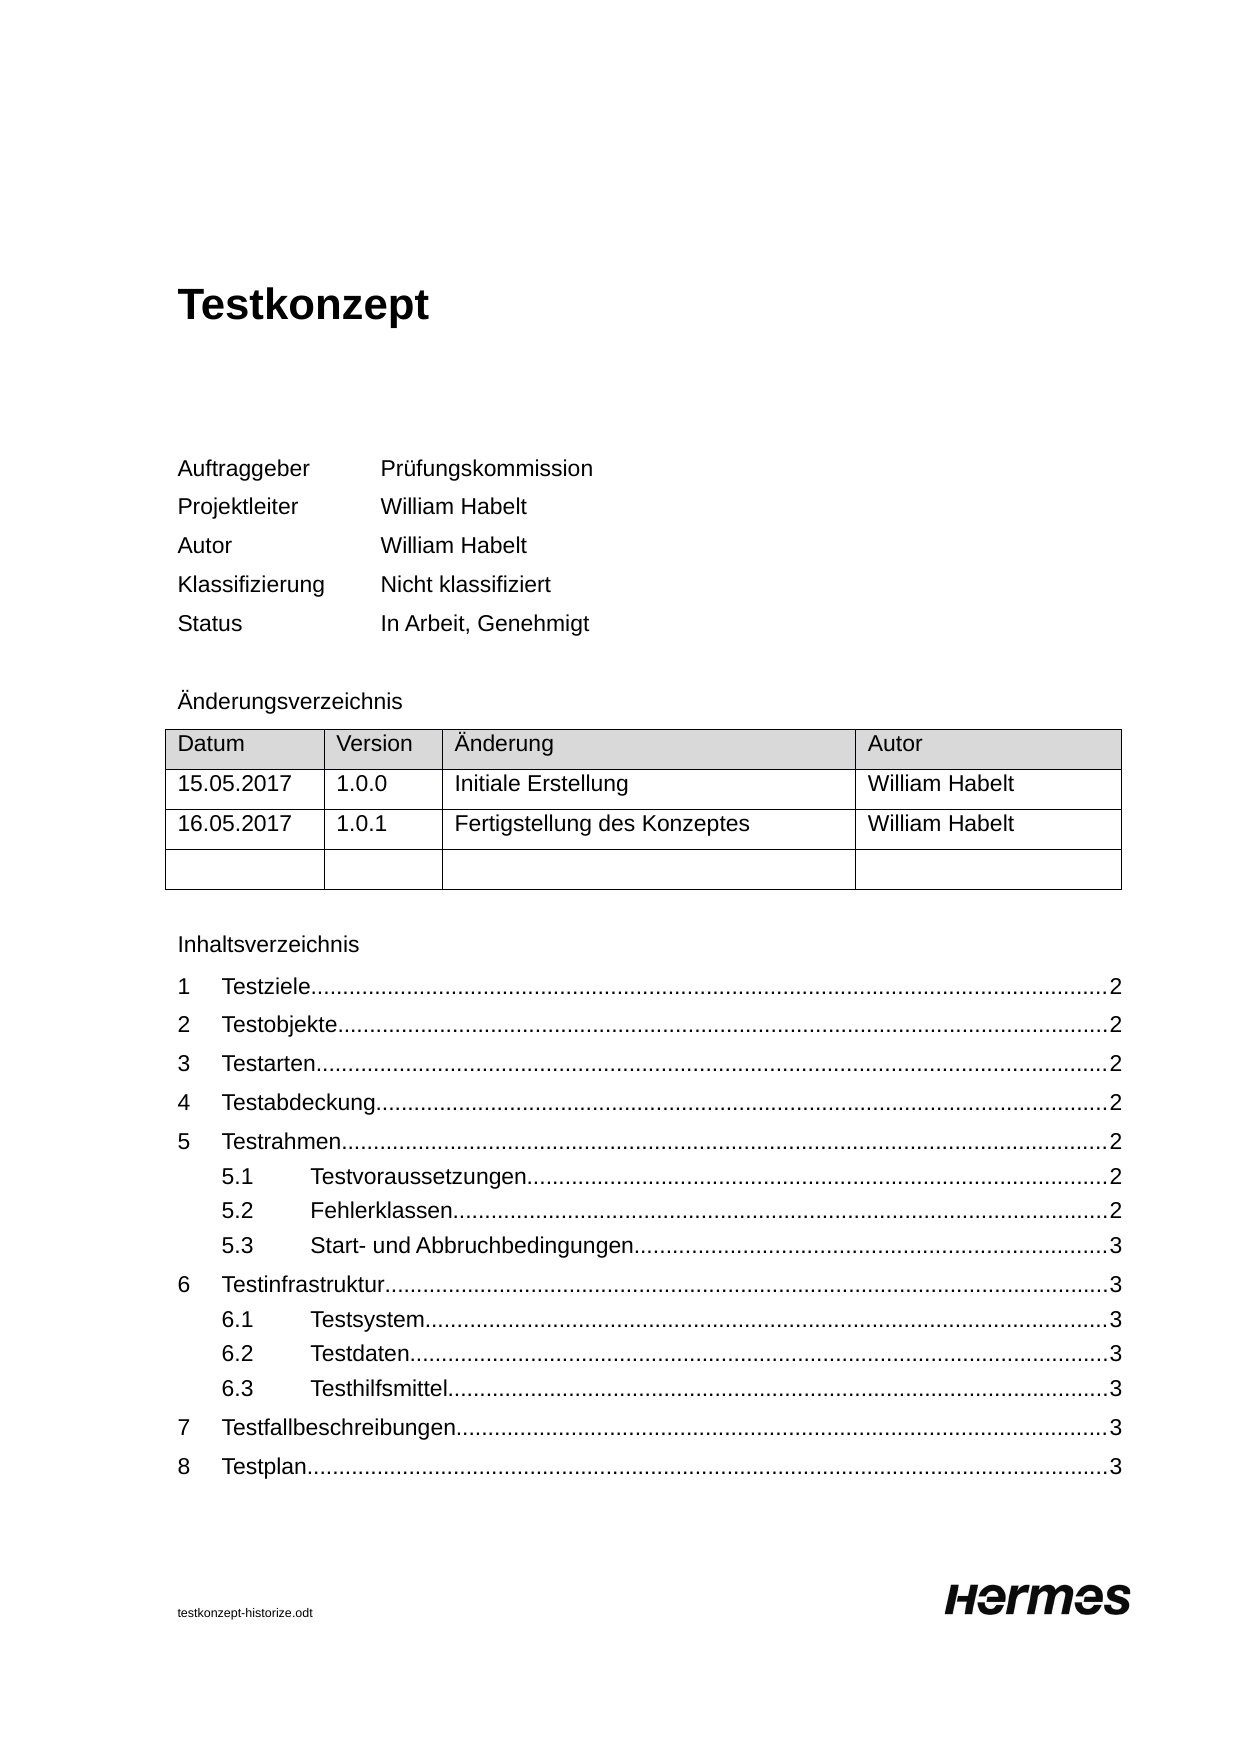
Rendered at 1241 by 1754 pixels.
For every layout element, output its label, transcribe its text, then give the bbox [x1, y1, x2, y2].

table_header Datum [166, 730, 324, 769]
text 5 Testrahmen 2 [177, 1128, 1122, 1154]
text 6.1 Testsystem 3 [221, 1306, 1122, 1332]
text 7 Testfallbeschreibungen 3 [177, 1414, 1122, 1440]
table_cell 1.0.0 [325, 770, 442, 809]
table_header Änderung [443, 730, 855, 769]
table_cell Status [166, 610, 369, 649]
table_cell William Habelt [856, 770, 1121, 809]
table_cell [325, 850, 442, 889]
text 5.3 Start- und Abbruchbedingungen 3 [221, 1232, 1122, 1258]
table_header Version [325, 730, 442, 769]
table_header Autor [856, 730, 1121, 769]
table_cell [443, 850, 855, 889]
table_cell Initiale Erstellung [443, 770, 855, 809]
table_cell In Arbeit, Genehmigt [369, 610, 1063, 649]
table_cell Klassifizierung [166, 571, 369, 610]
text 8 Testplan 3 [177, 1453, 1122, 1479]
table_cell Nicht klassifiziert [369, 571, 1063, 610]
picture [944, 1584, 1131, 1615]
text Änderungsverzeichnis [177, 688, 1122, 714]
text 5.2 Fehlerklassen 2 [221, 1197, 1122, 1224]
title Testkonzept [177, 279, 1122, 329]
table_header Auftraggeber [166, 455, 369, 493]
table_cell Autor [166, 532, 369, 571]
table_cell Projektleiter [166, 493, 369, 532]
table_cell 16.05.2017 [166, 810, 324, 849]
table_cell [166, 649, 369, 688]
table_cell William Habelt [856, 810, 1121, 849]
table_cell Fertigstellung des Konzeptes [443, 810, 855, 849]
table_cell William Habelt [369, 493, 1063, 532]
table_cell 15.05.2017 [166, 770, 324, 809]
text 3 Testarten 2 [177, 1050, 1122, 1077]
table_header Prüfungskommission [369, 455, 1063, 493]
table_cell [856, 850, 1121, 889]
text 6.2 Testdaten 3 [221, 1340, 1122, 1367]
text Inhaltsverzeichnis [177, 931, 1122, 957]
text 5.1 Testvoraussetzungen 2 [221, 1163, 1122, 1189]
text 6 Testinfrastruktur 3 [177, 1271, 1122, 1297]
text 1 Testziele 2 [177, 973, 1122, 999]
table_cell 1.0.1 [325, 810, 442, 849]
text 6.3 Testhilfsmittel 3 [221, 1375, 1122, 1401]
table_cell [369, 649, 1063, 688]
table_cell William Habelt [369, 532, 1063, 571]
table_cell [166, 850, 324, 889]
text 2 Testobjekte 2 [177, 1011, 1122, 1038]
text 4 Testabdeckung 2 [177, 1089, 1122, 1116]
